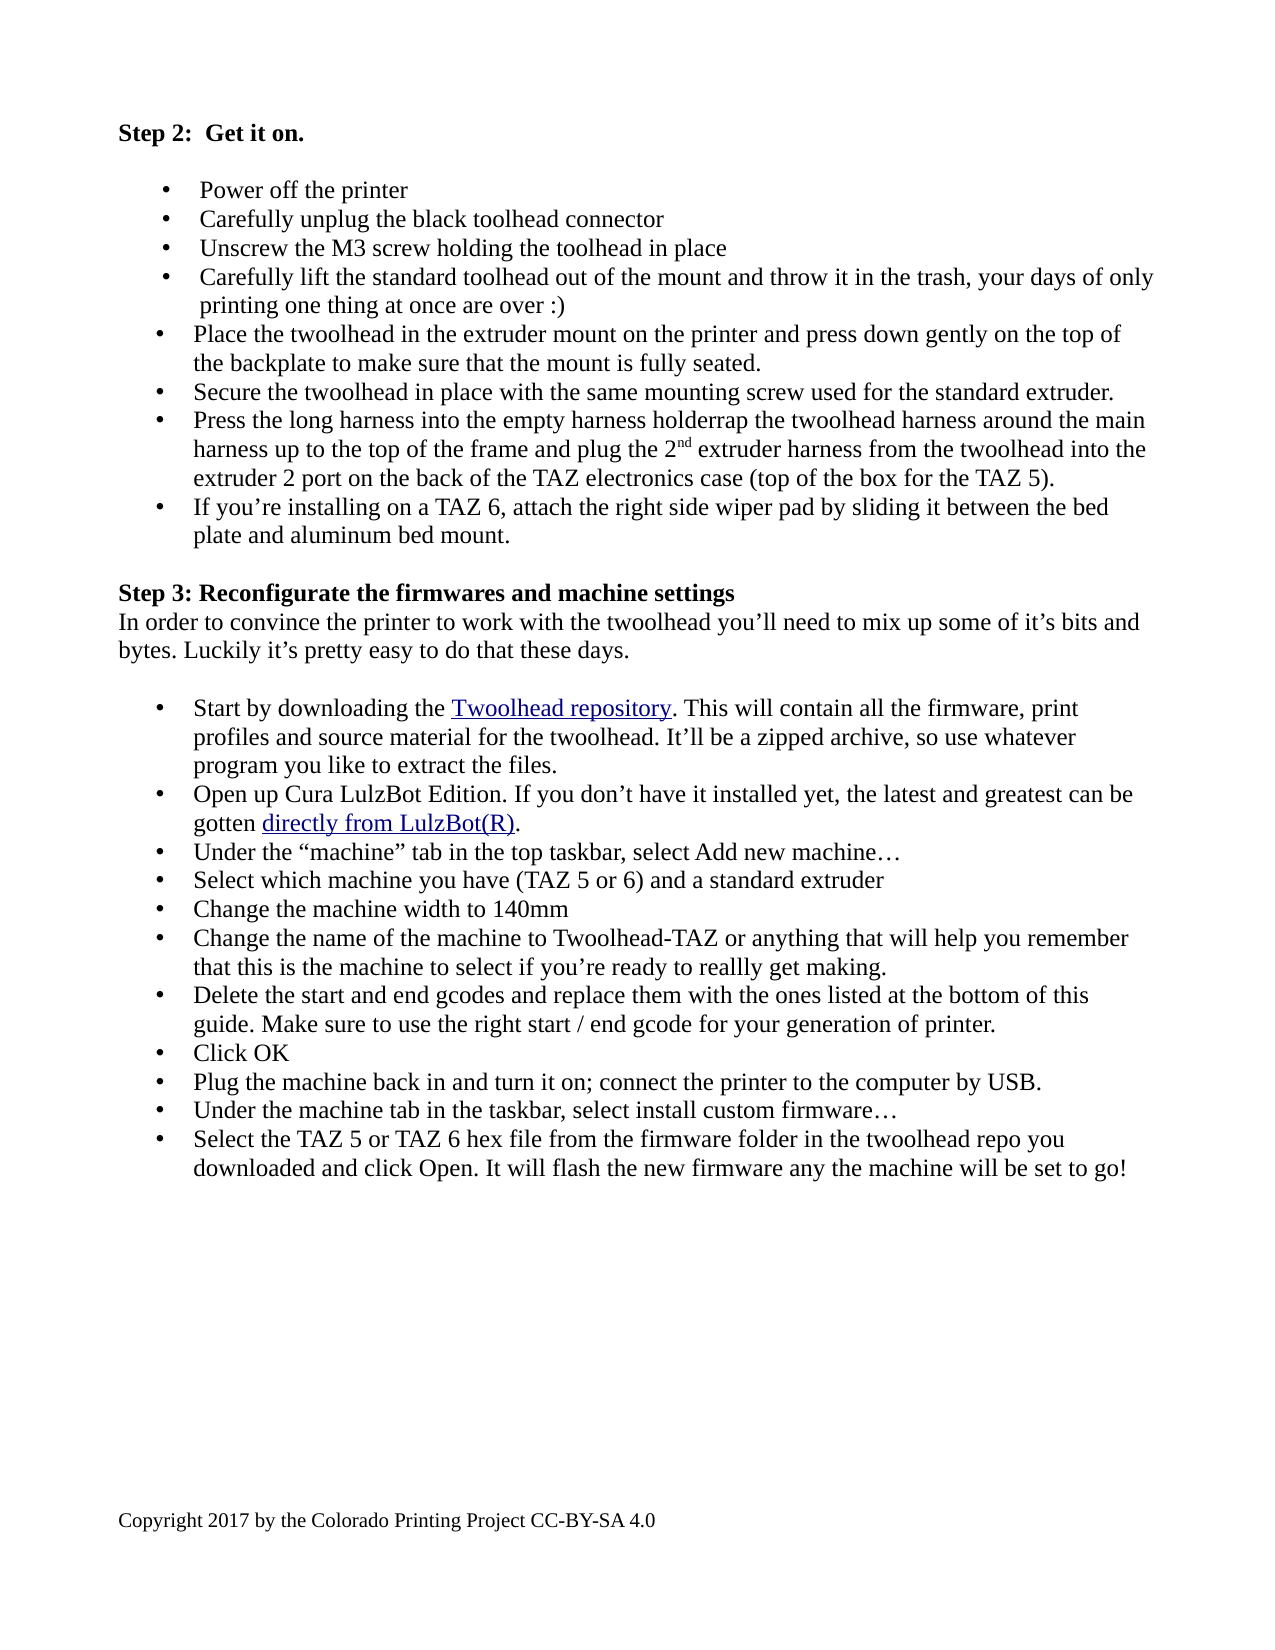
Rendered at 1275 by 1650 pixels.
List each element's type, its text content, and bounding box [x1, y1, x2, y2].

text Step 2: Get it on. [118, 118, 1157, 147]
list Change the name of the machine to Twoolhead-TAZ or anything that will help you remember that this is the machine to select if you’re ready to reallly get making. [156, 923, 1157, 981]
list Select the TAZ 5 or TAZ 6 hex file from the firmware folder in the twoolhead repo you downloaded and click Open. It will flash the new firmware any the machine will be set to go! [156, 1124, 1157, 1182]
list Under the machine tab in the taskbar, select install custom firmware… [156, 1096, 1157, 1124]
list Click OK [156, 1038, 1157, 1067]
list Carefully unplug the black toolhead connector [162, 204, 1157, 233]
text Step 3: Reconfigurate the firmwares and machine settings [118, 578, 1157, 607]
list Select which machine you have (TAZ 5 or 6) and a standard extruder [156, 866, 1157, 894]
list Change the machine width to 140mm [156, 894, 1157, 923]
list Power off the printer [162, 176, 1157, 204]
list Press the long harness into the empty harness holderrap the twoolhead harness around the main harness up to the top of the frame and plug the 2nd extruder harness from the twoolhead into the extruder 2 port on the back of the TAZ electronics case (top of the box for the TAZ 5). [156, 406, 1157, 492]
list Secure the twoolhead in place with the same mounting screw used for the standard extruder. [156, 377, 1157, 406]
list Carefully lift the standard toolhead out of the mount and throw it in the trash, your days of only printing one thing at once are over :) [162, 262, 1157, 319]
list Plug the machine back in and turn it on; connect the printer to the computer by USB. [156, 1067, 1157, 1096]
list Unscrew the M3 screw holding the toolhead in place [162, 233, 1157, 262]
list Delete the start and end gcodes and replace them with the ones listed at the bottom of this guide. Make sure to use the right start / end gcode for your generation of printer. [156, 981, 1157, 1038]
list Open up Cura LulzBot Edition. If you don’t have it installed yet, the latest and greatest can be gotten directly from LulzBot(R). [156, 779, 1157, 837]
text In order to convince the printer to work with the twoolhead you’ll need to mix up some of it’s bits and bytes. Luckily it’s pretty easy to do that these days. [118, 607, 1157, 664]
list If you’re installing on a TAZ 6, attach the right side wiper pad by sliding it between the bed plate and aluminum bed mount. [156, 492, 1157, 549]
list Start by downloading the Twoolhead repository. This will contain all the firmware, print profiles and source material for the twoolhead. It’ll be a zipped archive, so use whatever program you like to extract the files. [156, 693, 1157, 779]
list Place the twoolhead in the extruder mount on the printer and press down gently on the top of the backplate to make sure that the mount is fully seated. [156, 319, 1157, 377]
list Under the “machine” tab in the top taskbar, select Add new machine… [156, 837, 1157, 866]
